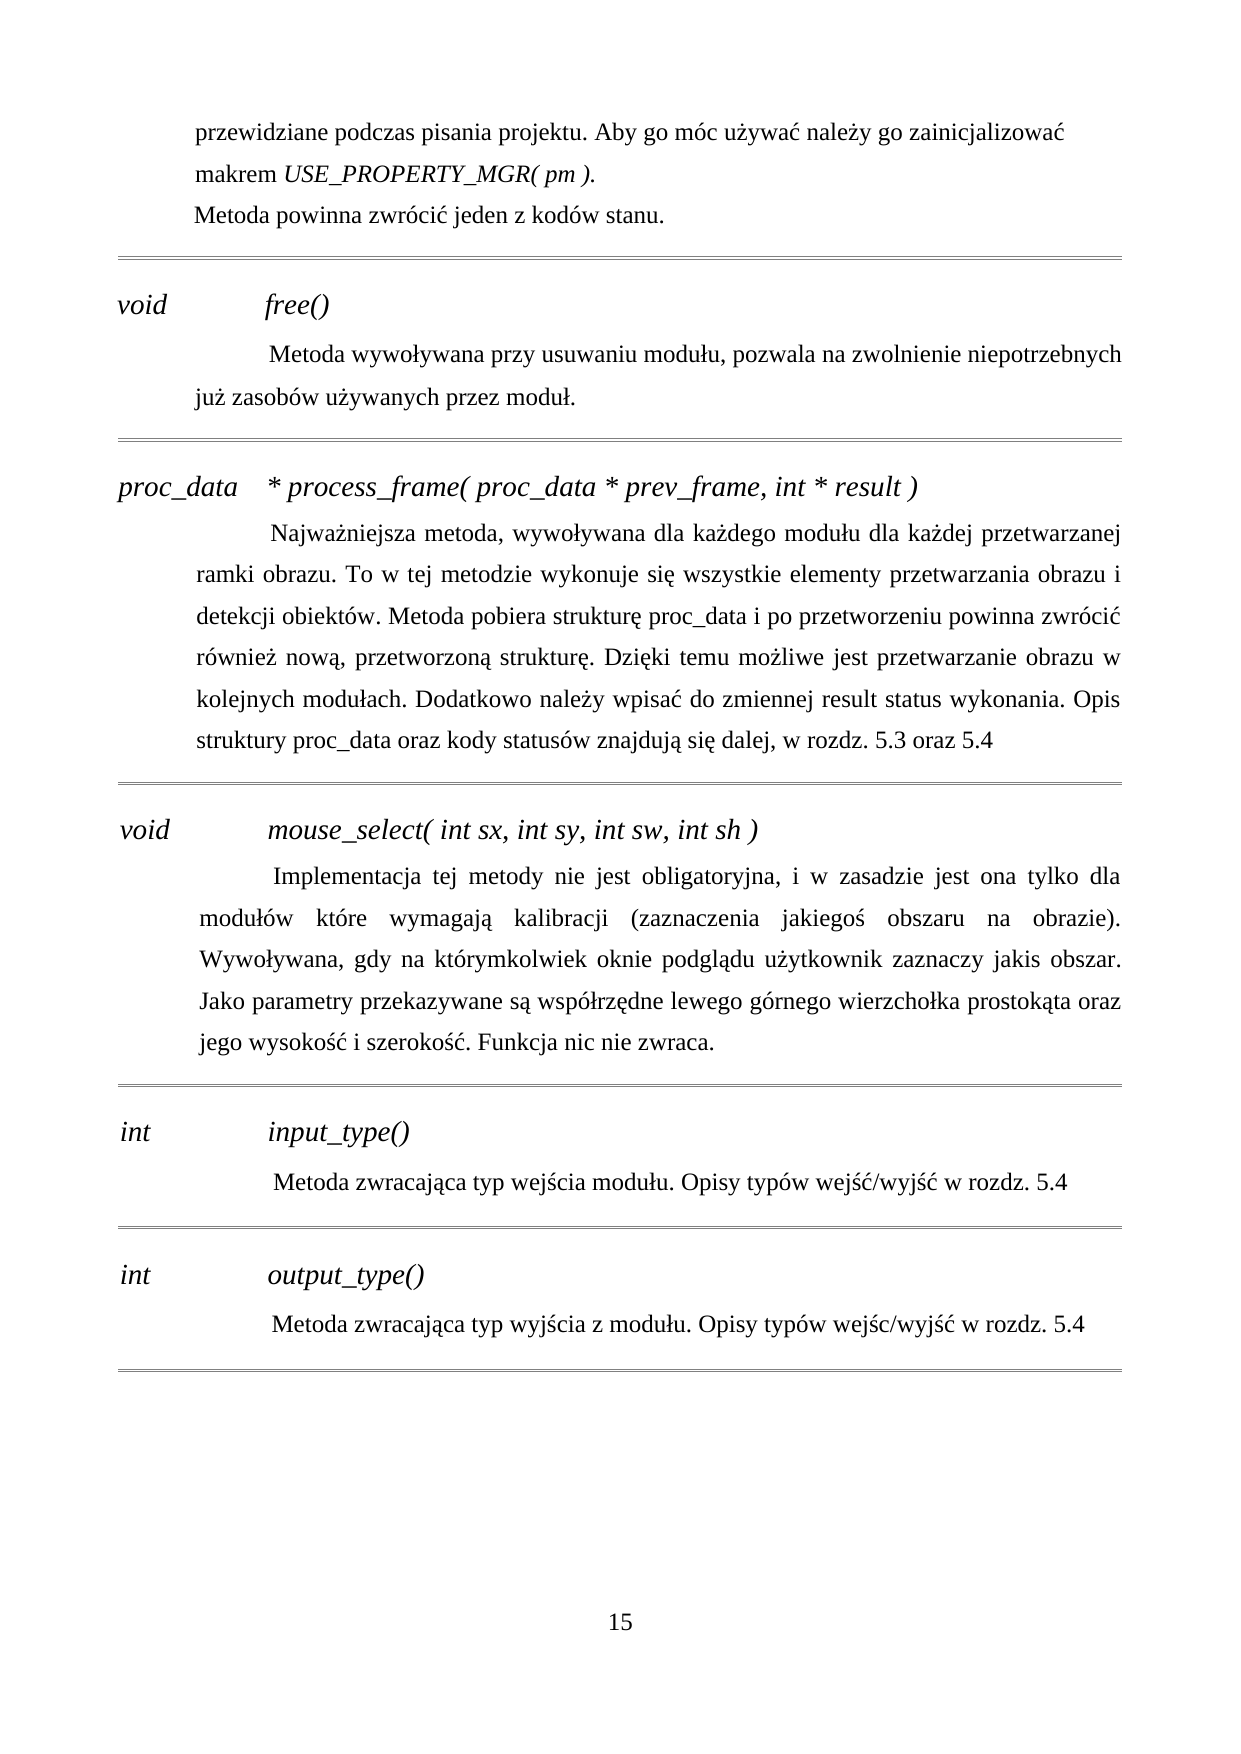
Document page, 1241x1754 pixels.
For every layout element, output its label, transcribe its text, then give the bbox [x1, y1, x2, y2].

text Implementacja tej metody nie jest obligatoryjna, i w zasadzie jest ona tylko dla modułów które wymagają kalibracji (zaznaczenia jakiegoś obszaru na obrazie). Wywoływana, gdy na którymkolwiek oknie podglądu użytkownik zaznaczy jakis obszar. Jako parametry przekazywane są współrzędne lewego górnego wierzchołka prostokąta oraz jego wysokość i szerokość. Funkcja nic nie zwraca. [199, 862, 1122, 1056]
text int output_type() [119, 1258, 1122, 1290]
text Metoda powinna zwrócić jeden z kodów stanu. [193, 201, 1122, 229]
text Najważniejsza metoda, wywoływana dla każdego modułu dla każdej przetwarzanej ramki obrazu. To w tej metodzie wykonuje się wszystkie elementy przetwarzania obrazu i detekcji obiektów. Metoda pobiera strukturę proc_data i po przetworzeniu powinna zwrócić również nową, przetworzoną strukturę. Dzięki temu możliwe jest przetwarzanie obrazu w kolejnych modułach. Dodatkowo należy wpisać do zmiennej result status wykonania. Opis struktury proc_data oraz kody statusów znajdują się dalej, w rozdz. 5.3 oraz 5.4 [196, 519, 1122, 754]
text Metoda zwracająca typ wejścia modułu. Opisy typów wejść/wyjść w rozdz. 5.4 [199, 1164, 1122, 1196]
text Metoda zwracająca typ wyjścia z modułu. Opisy typów wejśc/wyjść w rozdz. 5.4 [198, 1306, 1122, 1339]
text proc_data * process_frame( proc_data * prev_frame, int * result ) [118, 470, 1122, 502]
text Metoda wywoływana przy usuwaniu modułu, pozwala na zwolnienie niepotrzebnych już zasobów używanych przez moduł. [195, 337, 1122, 411]
text void mouse_select( int sx, int sy, int sw, int sh ) [119, 814, 1122, 846]
text przewidziane podczas pisania projektu. Aby go móc używać należy go zainicjalizować makrem USE_PROPERTY_MGR( pm ). [195, 118, 1122, 187]
text int input_type() [119, 1116, 1122, 1148]
text void free() [117, 288, 1122, 321]
